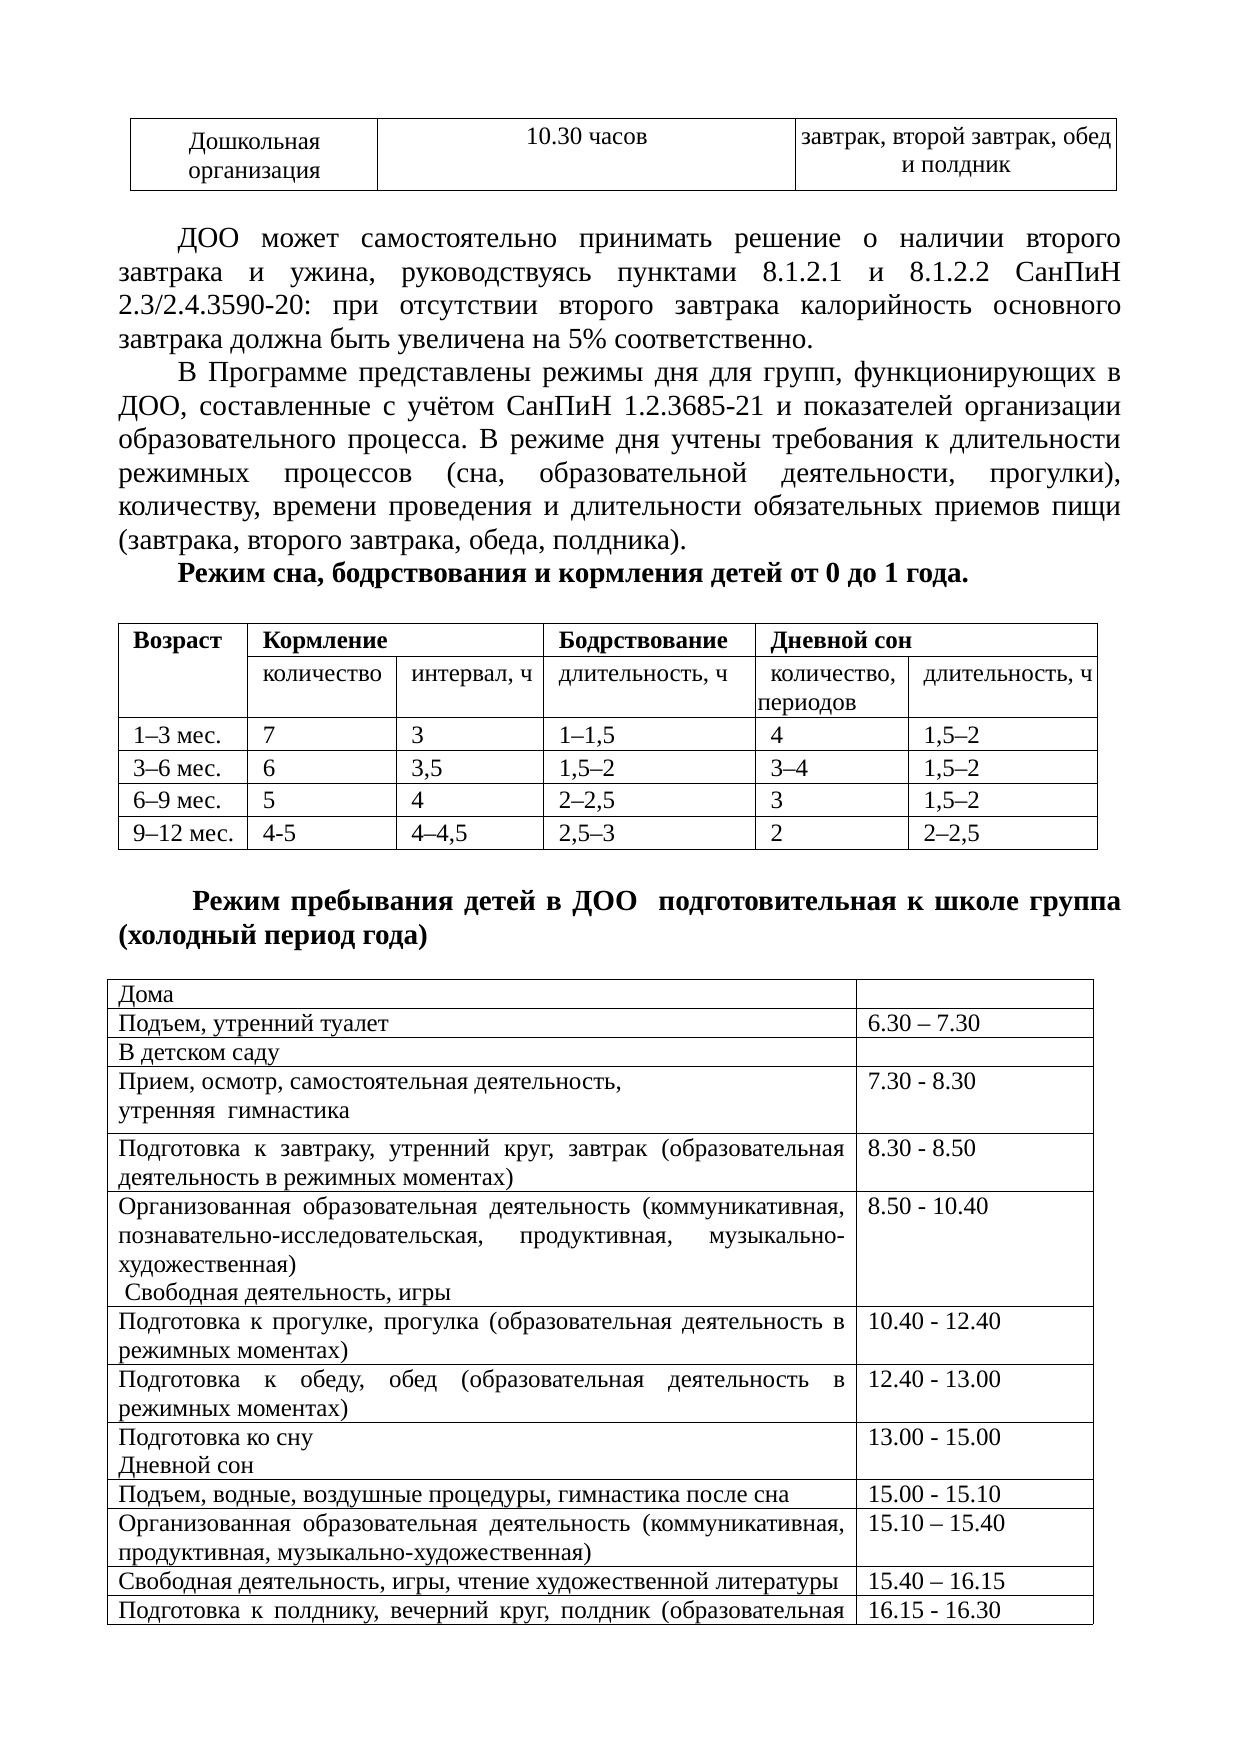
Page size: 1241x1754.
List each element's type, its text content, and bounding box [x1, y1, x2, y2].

table_cell 7.30 - 8.30 [857, 1067, 1093, 1133]
text Режим сна, бодрствования и кормления детей от 0 до 1 года. [118, 556, 1122, 589]
table_cell 1,5–2 [544, 751, 755, 783]
table_cell 1,5–2 [909, 784, 1097, 816]
table_cell 8.30 - 8.50 [857, 1134, 1093, 1191]
table_cell [857, 1038, 1093, 1066]
table_cell 2–2,5 [544, 784, 755, 816]
table_cell интервал, ч [397, 657, 543, 717]
table_cell 4-5 [248, 817, 396, 849]
text Режим пребывания детей в ДОО подготовительная к школе группа (холодный период года) [118, 883, 1122, 951]
table_header [857, 980, 1093, 1008]
table_cell 1–1,5 [544, 718, 755, 750]
table_cell В детском саду [108, 1038, 856, 1066]
table_cell 1,5–2 [909, 751, 1097, 783]
table_cell Организованная образовательная деятельность (коммуникативная, продуктивная, музыкально-художественная) [108, 1509, 856, 1566]
table_cell Свободная деятельность, игры, чтение художественной литературы [108, 1567, 856, 1595]
text В Программе представлены режимы дня для групп, функционирующих в ДОО, составленные с учётом СанПиН 1.2.3685-21 и показателей организации образовательного процесса. В режиме дня учтены требования к длительности режимных процессов (сна, образовательной деятельности, прогулки), количеству, времени проведения и длительности обязательных приемов пищи (завтрака, второго завтрака, обеда, полдника). [118, 354, 1122, 556]
table_header Дневной сон [756, 624, 1097, 656]
table_cell 2,5–3 [544, 817, 755, 849]
table_cell 3 [756, 784, 908, 816]
table_cell 10.40 - 12.40 [857, 1307, 1093, 1364]
table_cell Подготовка к завтраку, утренний круг, завтрак (образовательная деятельность в режимных моментах) [108, 1134, 856, 1191]
table_cell 16.15 - 16.30 [857, 1596, 1093, 1624]
table_cell 15.00 - 15.10 [857, 1480, 1093, 1508]
table_cell 8.50 - 10.40 [857, 1192, 1093, 1306]
table_cell 4 [397, 784, 543, 816]
table_cell Подъем, водные, воздушные процедуры, гимнастика после сна [108, 1480, 856, 1508]
table_header Бодрствование [544, 624, 755, 656]
table_cell 13.00 - 15.00 [857, 1423, 1093, 1479]
table_cell 2–2,5 [909, 817, 1097, 849]
table_cell 1,5–2 [909, 718, 1097, 750]
table_cell завтрак, второй завтрак, обед и полдник [796, 119, 1116, 190]
table_header Кормление [248, 624, 543, 656]
table_cell Дошкольная организация [131, 119, 377, 190]
table_cell Подъем, утренний туалет [108, 1009, 856, 1037]
table_cell 1–3 мес. [119, 718, 247, 750]
table_cell 9–12 мес. [119, 817, 247, 849]
table_header Возраст [119, 624, 247, 717]
table_cell Подготовка к полднику, вечерний круг, полдник (образовательная [108, 1596, 856, 1624]
table_cell 6 [248, 751, 396, 783]
table_cell Прием, осмотр, самостоятельная деятельность, утренняя гимнастика [108, 1067, 856, 1133]
table_cell 3–6 мес. [119, 751, 247, 783]
table_cell 6.30 – 7.30 [857, 1009, 1093, 1037]
table_cell 3,5 [397, 751, 543, 783]
table_cell Подготовка к прогулке, прогулка (образовательная деятельность в режимных моментах) [108, 1307, 856, 1364]
table_cell 6–9 мес. [119, 784, 247, 816]
table_cell 3 [397, 718, 543, 750]
table_cell 15.10 – 15.40 [857, 1509, 1093, 1566]
table_cell 10.30 часов [378, 119, 795, 190]
table_cell 5 [248, 784, 396, 816]
table_cell Подготовка к обеду, обед (образовательная деятельность в режимных моментах) [108, 1365, 856, 1422]
table_cell 15.40 – 16.15 [857, 1567, 1093, 1595]
text ДОО может самостоятельно принимать решение о наличии второго завтрака и ужина, руководствуясь пунктами 8.1.2.1 и 8.1.2.2 СанПиН 2.3/2.4.3590-20: при отсутствии второго завтрака калорийность основного завтрака должна быть увеличена на 5% соответственно. [118, 220, 1122, 354]
table_cell 2 [756, 817, 908, 849]
table_cell 4 [756, 718, 908, 750]
table_cell длительность, ч [909, 657, 1097, 717]
table_cell количество, периодов [756, 657, 908, 717]
table_cell 7 [248, 718, 396, 750]
table_header Дома [108, 980, 856, 1008]
table_cell Организованная образовательная деятельность (коммуникативная, познавательно-исследовательская, продуктивная, музыкально-художественная) Свободная деятельность, игры [108, 1192, 856, 1306]
table_cell 12.40 - 13.00 [857, 1365, 1093, 1422]
table_cell количество [248, 657, 396, 717]
table_cell длительность, ч [544, 657, 755, 717]
table_cell Подготовка ко сну Дневной сон [108, 1423, 856, 1479]
table_cell 4–4,5 [397, 817, 543, 849]
table_cell 3–4 [756, 751, 908, 783]
